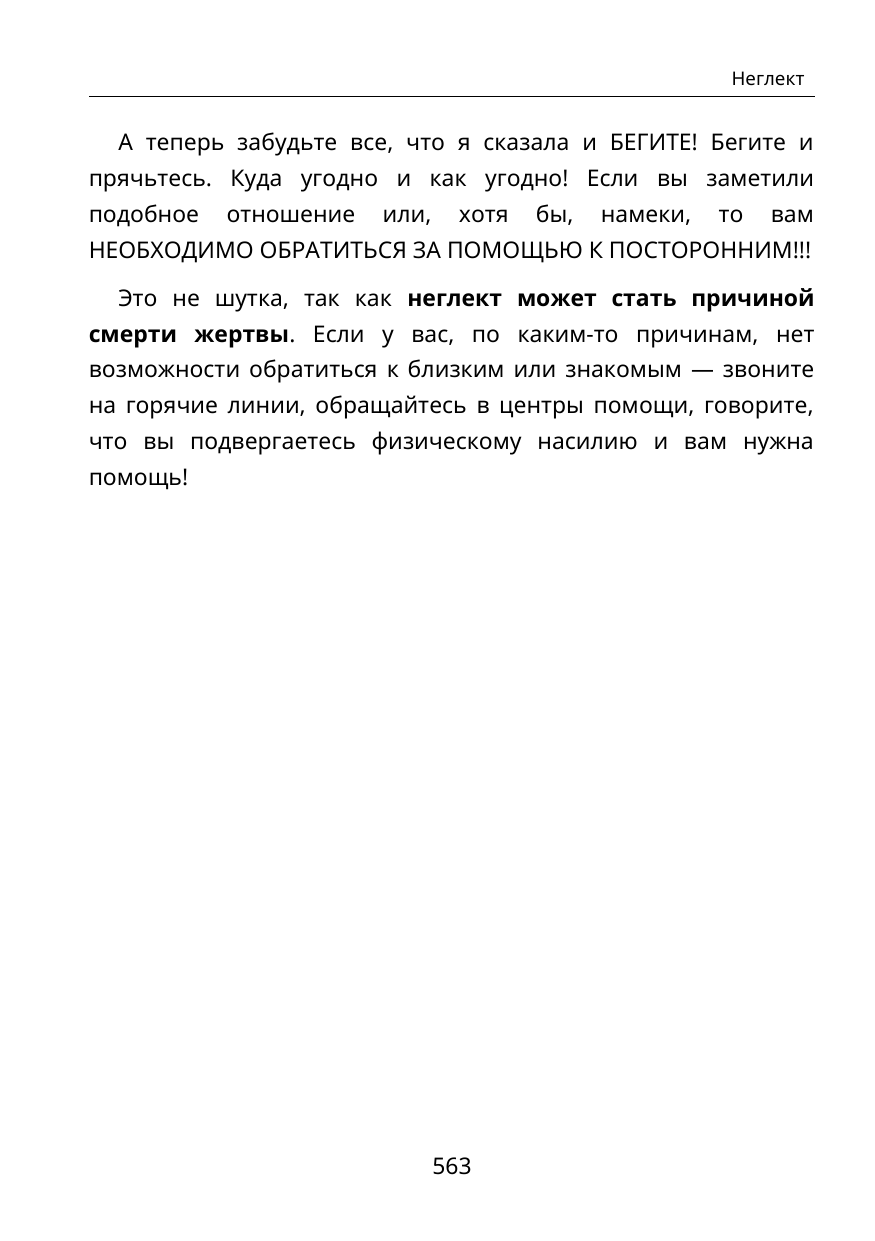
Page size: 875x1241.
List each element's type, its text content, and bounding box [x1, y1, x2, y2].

text А теперь забудьте все, что я сказала и БЕГИТЕ! Бегите и прячьтесь. Куда угодно и как угодно! Если вы заметили подобное отношение или, хотя бы, намеки, то вам НЕОБХОДИМО ОБРАТИТЬСЯ ЗА ПОМОЩЬЮ К ПОСТОРОННИМ!!! [88, 126, 815, 265]
text Это не шутка, так как неглект может стать причиной смерти жертвы. Если у вас, по каким-то причинам, нет возможности обратиться к близким или знакомым — звоните на горячие линии, обращайтесь в центры помощи, говорите, что вы подвергаетесь физическому насилию и вам нужна помощь! [88, 282, 815, 492]
